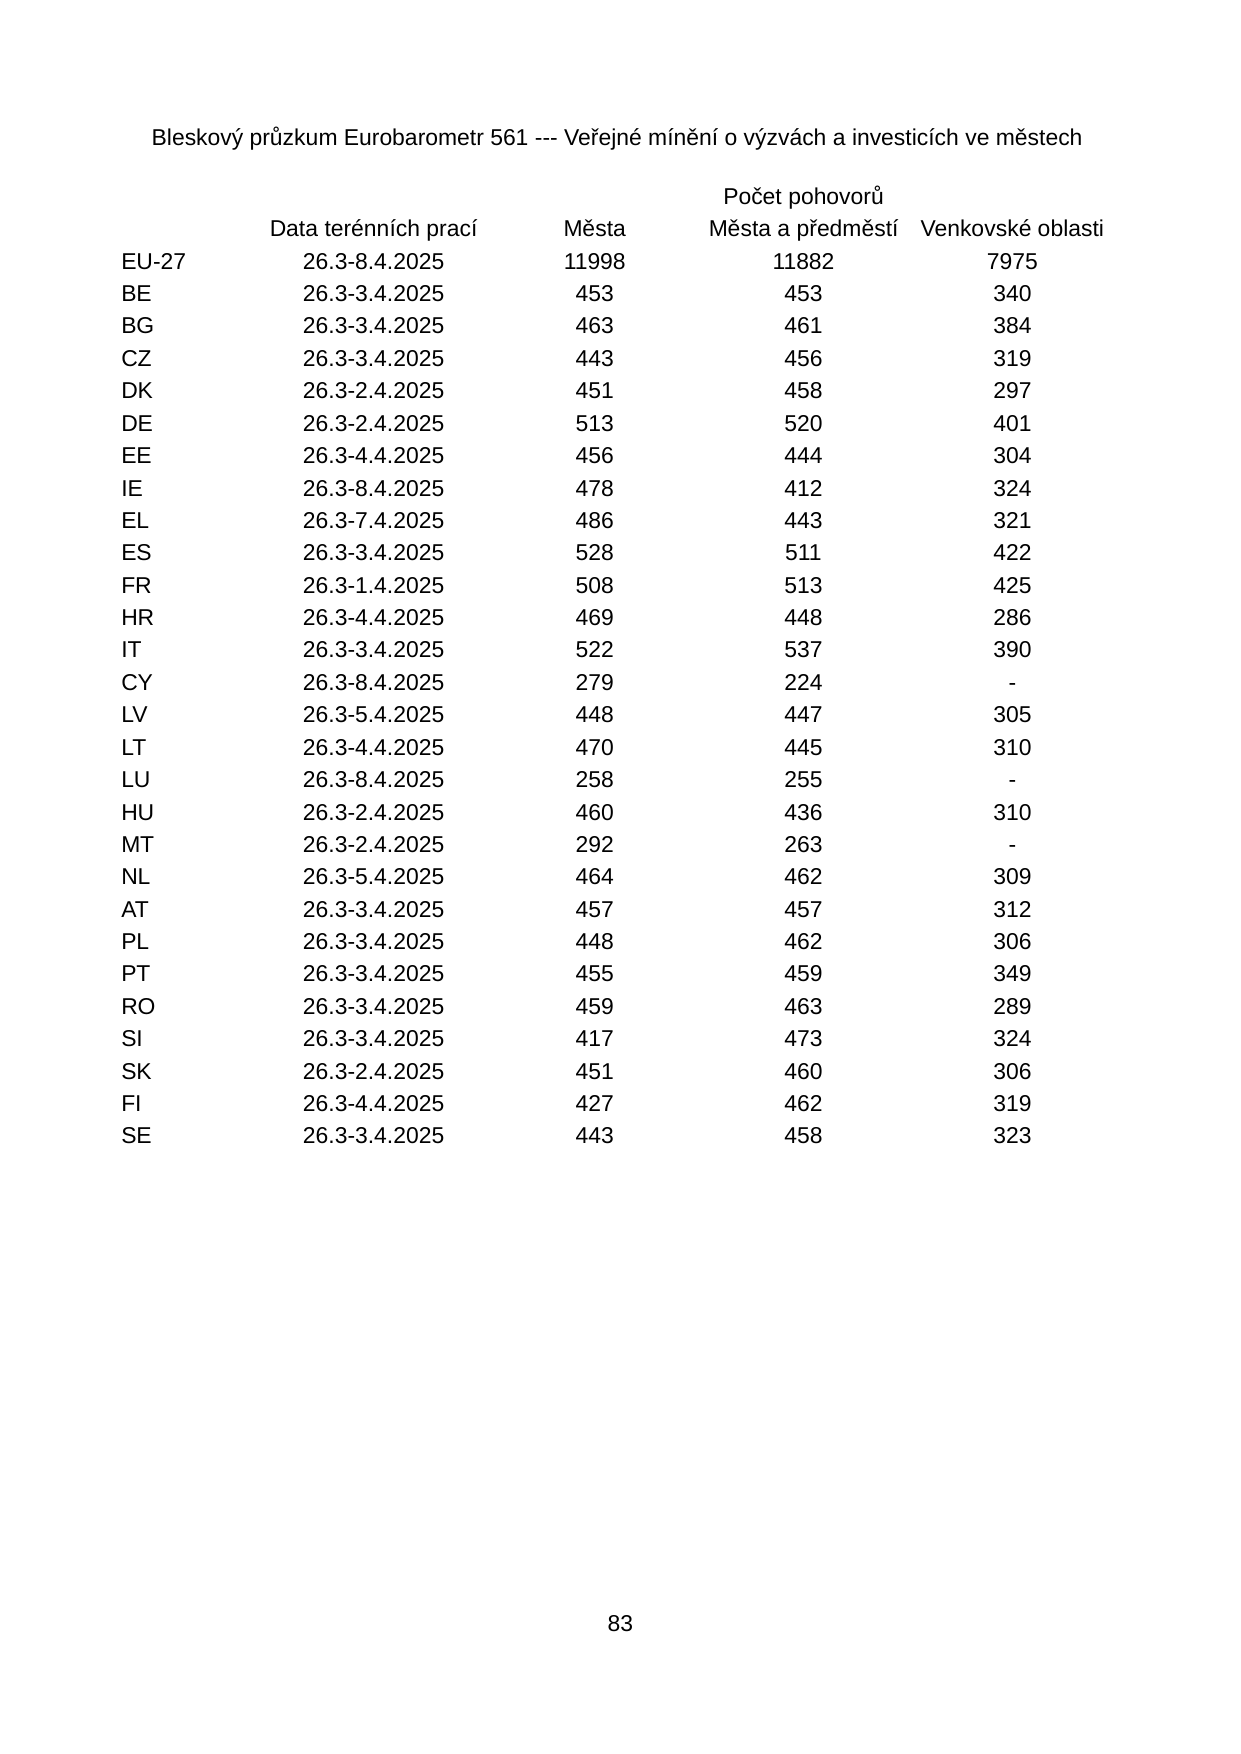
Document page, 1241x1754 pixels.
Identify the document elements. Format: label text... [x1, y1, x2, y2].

table_cell 312 [908, 893, 1117, 925]
table_cell - [908, 666, 1117, 698]
table_cell 258 [490, 763, 699, 795]
table_cell 425 [908, 569, 1117, 601]
table_cell 286 [908, 601, 1117, 633]
table_cell DE [118, 407, 257, 439]
table_cell RO [118, 990, 257, 1022]
table_cell 26.3-2.4.2025 [257, 1055, 490, 1087]
table_cell 304 [908, 439, 1117, 471]
table_cell 26.3-3.4.2025 [257, 893, 490, 925]
table_cell 26.3-2.4.2025 [257, 795, 490, 828]
table_cell 448 [699, 601, 908, 633]
table_cell 461 [699, 310, 908, 342]
table_cell 469 [490, 601, 699, 633]
table_cell 26.3-7.4.2025 [257, 504, 490, 536]
table_cell 26.3-8.4.2025 [257, 471, 490, 504]
table_cell SK [118, 1055, 257, 1087]
table_cell 528 [490, 536, 699, 569]
table_cell 448 [490, 925, 699, 957]
table_cell 26.3-3.4.2025 [257, 1119, 490, 1152]
table_cell 26.3-3.4.2025 [257, 310, 490, 342]
table_cell 513 [490, 407, 699, 439]
table_cell 309 [908, 860, 1117, 893]
table_cell 26.3-3.4.2025 [257, 634, 490, 666]
table_cell 460 [699, 1055, 908, 1087]
table_cell 456 [699, 342, 908, 374]
table_cell 459 [699, 958, 908, 990]
table_header Počet pohovorů [490, 180, 1117, 212]
table_cell 417 [490, 1022, 699, 1054]
table_cell 451 [490, 374, 699, 407]
table_cell 321 [908, 504, 1117, 536]
table_cell 522 [490, 634, 699, 666]
table_cell 427 [490, 1087, 699, 1119]
table_cell DK [118, 374, 257, 407]
table_cell [118, 212, 257, 245]
table_cell 319 [908, 342, 1117, 374]
table_cell 448 [490, 698, 699, 731]
table_cell SE [118, 1119, 257, 1152]
table_cell 412 [699, 471, 908, 504]
table_cell 451 [490, 1055, 699, 1087]
table_cell 26.3-8.4.2025 [257, 245, 490, 277]
table_cell IE [118, 471, 257, 504]
table_cell 11998 [490, 245, 699, 277]
table_cell 26.3-2.4.2025 [257, 407, 490, 439]
table_cell SI [118, 1022, 257, 1054]
table_cell 305 [908, 698, 1117, 731]
table_cell LU [118, 763, 257, 795]
table_cell 460 [490, 795, 699, 828]
table_cell 324 [908, 471, 1117, 504]
table_cell 279 [490, 666, 699, 698]
table_header [257, 180, 490, 212]
table_cell - [908, 763, 1117, 795]
table_cell AT [118, 893, 257, 925]
table_cell LT [118, 731, 257, 763]
table_cell 486 [490, 504, 699, 536]
table_cell 26.3-5.4.2025 [257, 698, 490, 731]
table_header [118, 180, 257, 212]
table_cell 455 [490, 958, 699, 990]
table_cell EL [118, 504, 257, 536]
table_cell 462 [699, 860, 908, 893]
table_cell 443 [699, 504, 908, 536]
table_cell 443 [490, 1119, 699, 1152]
table_cell 255 [699, 763, 908, 795]
table_cell PL [118, 925, 257, 957]
table_cell BE [118, 277, 257, 309]
table_cell Města a předměstí [699, 212, 908, 245]
table_cell 310 [908, 731, 1117, 763]
table_cell Data terénních prací [257, 212, 490, 245]
table_cell HU [118, 795, 257, 828]
table_cell FI [118, 1087, 257, 1119]
table_cell 422 [908, 536, 1117, 569]
table_cell 447 [699, 698, 908, 731]
table_cell 340 [908, 277, 1117, 309]
table_cell 444 [699, 439, 908, 471]
table_cell 470 [490, 731, 699, 763]
table_cell LV [118, 698, 257, 731]
table_cell FR [118, 569, 257, 601]
table_cell 453 [699, 277, 908, 309]
table_cell 306 [908, 925, 1117, 957]
table_cell 297 [908, 374, 1117, 407]
table_cell 323 [908, 1119, 1117, 1152]
table_cell Venkovské oblasti [908, 212, 1117, 245]
table_cell HR [118, 601, 257, 633]
table_cell 457 [490, 893, 699, 925]
table_cell 26.3-3.4.2025 [257, 277, 490, 309]
table_cell 263 [699, 828, 908, 860]
table_cell 26.3-4.4.2025 [257, 601, 490, 633]
table_cell 463 [699, 990, 908, 1022]
table_cell 26.3-8.4.2025 [257, 666, 490, 698]
table_cell PT [118, 958, 257, 990]
table_cell 26.3-4.4.2025 [257, 731, 490, 763]
table_cell 462 [699, 925, 908, 957]
table_cell 384 [908, 310, 1117, 342]
table_cell CZ [118, 342, 257, 374]
table_cell 26.3-3.4.2025 [257, 925, 490, 957]
table_cell 26.3-2.4.2025 [257, 374, 490, 407]
table_cell 508 [490, 569, 699, 601]
table_cell 464 [490, 860, 699, 893]
table_cell 520 [699, 407, 908, 439]
table_cell 26.3-3.4.2025 [257, 536, 490, 569]
table_cell 443 [490, 342, 699, 374]
table_cell 463 [490, 310, 699, 342]
table_cell 26.3-3.4.2025 [257, 958, 490, 990]
table_cell 26.3-3.4.2025 [257, 1022, 490, 1054]
table_cell EU-27 [118, 245, 257, 277]
table_cell 26.3-3.4.2025 [257, 342, 490, 374]
table_cell 456 [490, 439, 699, 471]
table_cell ES [118, 536, 257, 569]
table_cell - [908, 828, 1117, 860]
table_cell 306 [908, 1055, 1117, 1087]
table_cell 310 [908, 795, 1117, 828]
table_cell 390 [908, 634, 1117, 666]
table_cell 462 [699, 1087, 908, 1119]
table_cell 26.3-2.4.2025 [257, 828, 490, 860]
table_cell 511 [699, 536, 908, 569]
table_cell 26.3-3.4.2025 [257, 990, 490, 1022]
table_cell 349 [908, 958, 1117, 990]
table_cell 445 [699, 731, 908, 763]
table_cell 473 [699, 1022, 908, 1054]
table_cell 457 [699, 893, 908, 925]
table_cell MT [118, 828, 257, 860]
table_cell Města [490, 212, 699, 245]
table_cell 292 [490, 828, 699, 860]
table_cell 458 [699, 1119, 908, 1152]
table_cell 478 [490, 471, 699, 504]
table_cell 453 [490, 277, 699, 309]
table_cell 7975 [908, 245, 1117, 277]
table_cell 11882 [699, 245, 908, 277]
table_cell 324 [908, 1022, 1117, 1054]
table_cell 458 [699, 374, 908, 407]
table_cell 513 [699, 569, 908, 601]
table_cell EE [118, 439, 257, 471]
table_cell 224 [699, 666, 908, 698]
table_cell 436 [699, 795, 908, 828]
table_cell 26.3-4.4.2025 [257, 439, 490, 471]
table_cell 26.3-4.4.2025 [257, 1087, 490, 1119]
table_cell CY [118, 666, 257, 698]
table_cell 26.3-5.4.2025 [257, 860, 490, 893]
table_cell 26.3-1.4.2025 [257, 569, 490, 601]
table_cell 26.3-8.4.2025 [257, 763, 490, 795]
table_cell 537 [699, 634, 908, 666]
table_cell 459 [490, 990, 699, 1022]
table_cell NL [118, 860, 257, 893]
table_cell 319 [908, 1087, 1117, 1119]
table_cell IT [118, 634, 257, 666]
table_cell BG [118, 310, 257, 342]
table_cell 401 [908, 407, 1117, 439]
table_cell 289 [908, 990, 1117, 1022]
